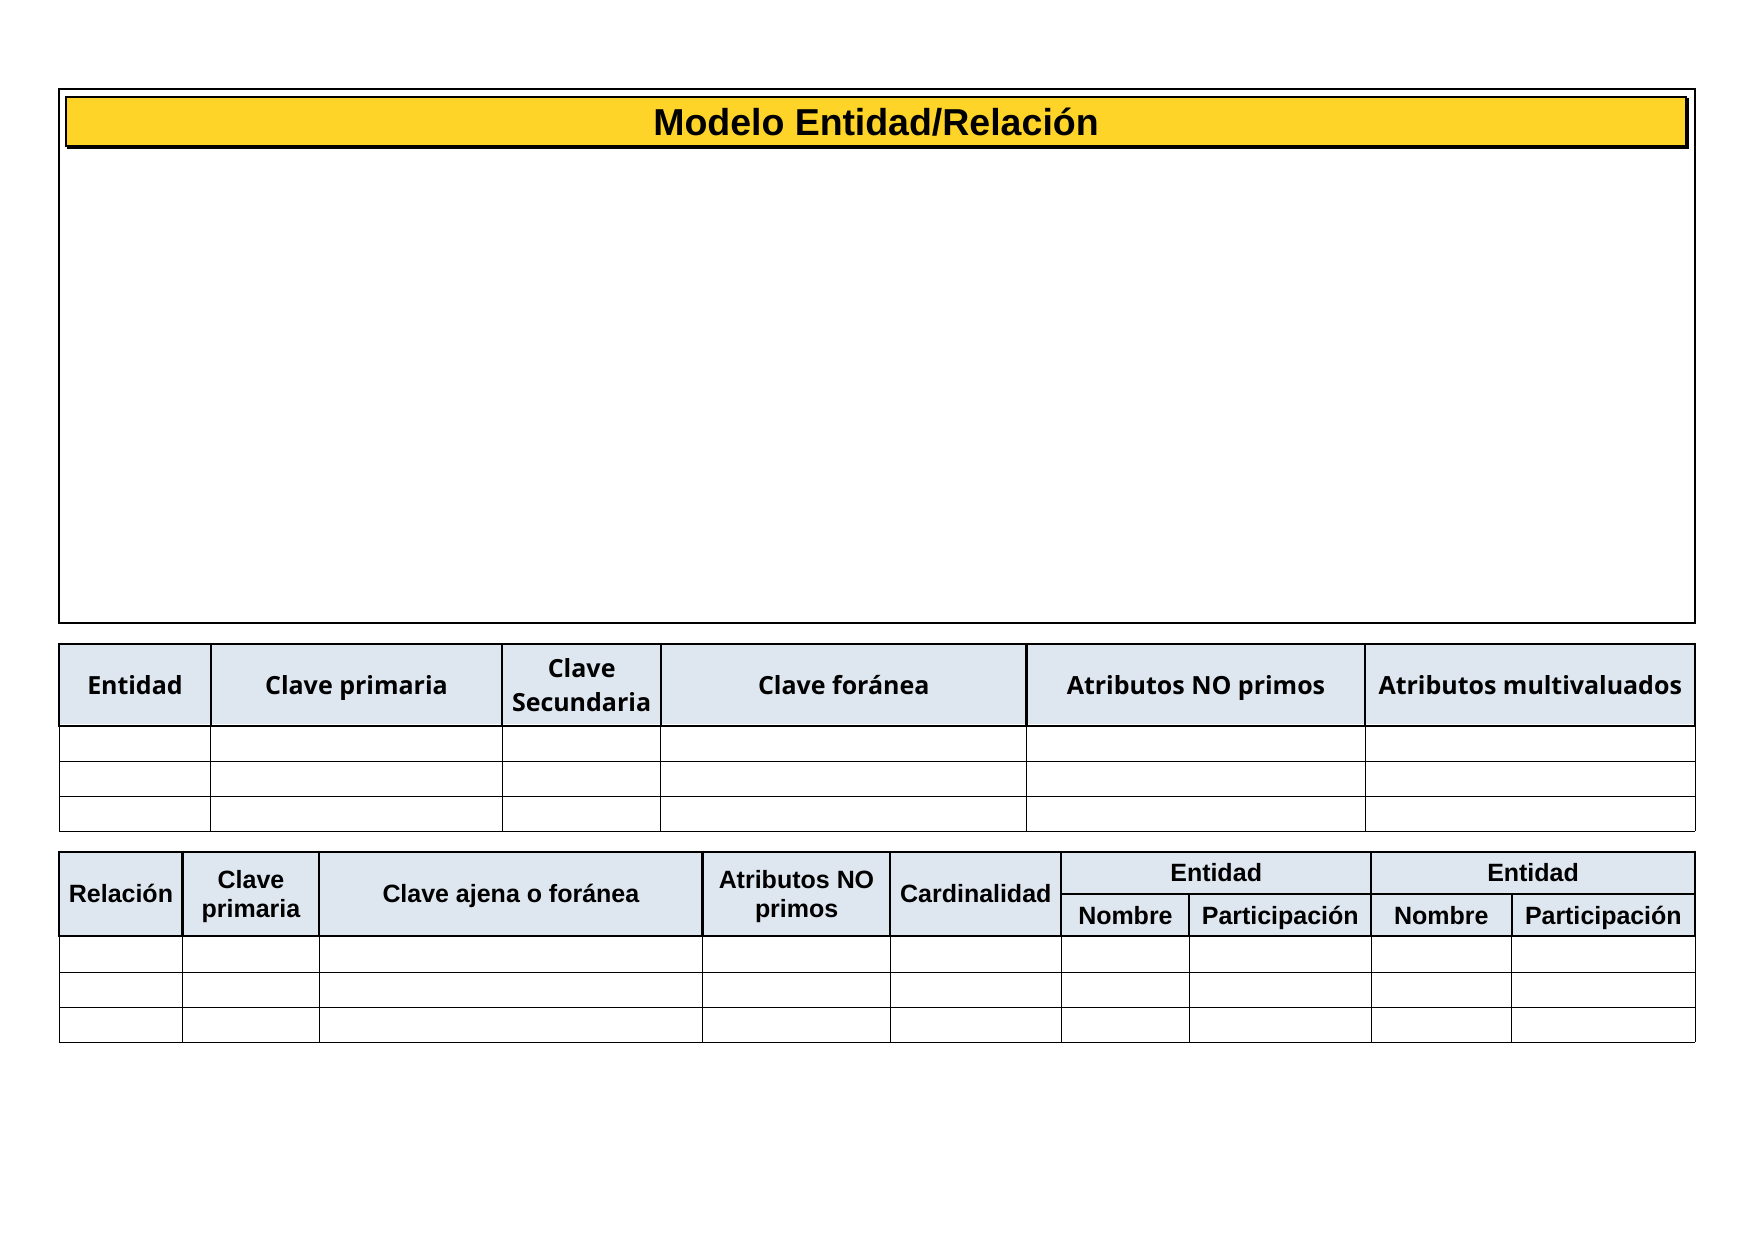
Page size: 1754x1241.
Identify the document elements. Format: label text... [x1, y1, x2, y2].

table_cell [211, 797, 502, 831]
table_cell [1372, 973, 1511, 1006]
table_header Clave primaria [212, 645, 501, 724]
table_cell [703, 1008, 890, 1041]
table_cell [60, 1008, 182, 1041]
table_cell [661, 797, 1026, 831]
table_cell [661, 762, 1026, 796]
table_cell [703, 973, 890, 1006]
table_cell [503, 762, 660, 796]
table_cell [1027, 797, 1365, 831]
table_cell Participación [1190, 895, 1370, 935]
table_cell Nombre [1372, 895, 1511, 935]
table_header Atributos NO primos [704, 853, 889, 935]
table_cell [1190, 937, 1371, 972]
table_cell [60, 797, 210, 831]
table_cell [503, 797, 660, 831]
table_cell [1190, 973, 1371, 1006]
table_cell [1372, 937, 1511, 972]
table_cell [1366, 727, 1695, 761]
table_cell [1027, 727, 1365, 761]
table_cell [503, 727, 660, 761]
table_cell [60, 727, 210, 761]
table_cell [1366, 762, 1695, 796]
table_cell [60, 762, 210, 796]
table_header Entidad [1372, 853, 1694, 893]
table_header Relación [60, 853, 181, 935]
table_cell [183, 937, 319, 972]
table_cell [1190, 1008, 1371, 1041]
table_cell [703, 937, 890, 972]
table_header Entidad [60, 645, 210, 724]
table_cell [211, 727, 502, 761]
table_cell [1372, 1008, 1511, 1041]
table_header Cardinalidad [891, 853, 1060, 935]
table_cell [1512, 937, 1695, 972]
table_cell [891, 937, 1061, 972]
table_cell [320, 937, 702, 972]
table_cell [1027, 762, 1365, 796]
table_cell [320, 973, 702, 1006]
table_cell [320, 1008, 702, 1041]
table_cell Nombre [1062, 895, 1188, 935]
table_cell [1062, 937, 1189, 972]
table_header Atributos multivaluados [1366, 645, 1694, 724]
table_header Clave Secundaria [503, 645, 660, 724]
table_cell [1062, 1008, 1189, 1041]
table_cell [1512, 1008, 1695, 1041]
table_cell [60, 937, 182, 972]
table_cell [1062, 973, 1189, 1006]
table_cell Participación [1513, 895, 1694, 935]
table_cell [1512, 973, 1695, 1006]
table_header Clave primaria [184, 853, 318, 935]
table_cell [183, 973, 319, 1006]
table_header Modelo Entidad/Relación [60, 90, 1694, 155]
table_cell [60, 155, 1694, 622]
table_header Clave ajena o foránea [320, 853, 701, 935]
table_cell [661, 727, 1026, 761]
table_cell [60, 973, 182, 1006]
table_cell [891, 1008, 1061, 1041]
table_cell [1366, 797, 1695, 831]
table_header Clave foránea [662, 645, 1025, 724]
table_cell [891, 973, 1061, 1006]
table_header Entidad [1062, 853, 1370, 893]
table_cell [211, 762, 502, 796]
table_cell [183, 1008, 319, 1041]
table_header Atributos NO primos [1028, 645, 1364, 724]
